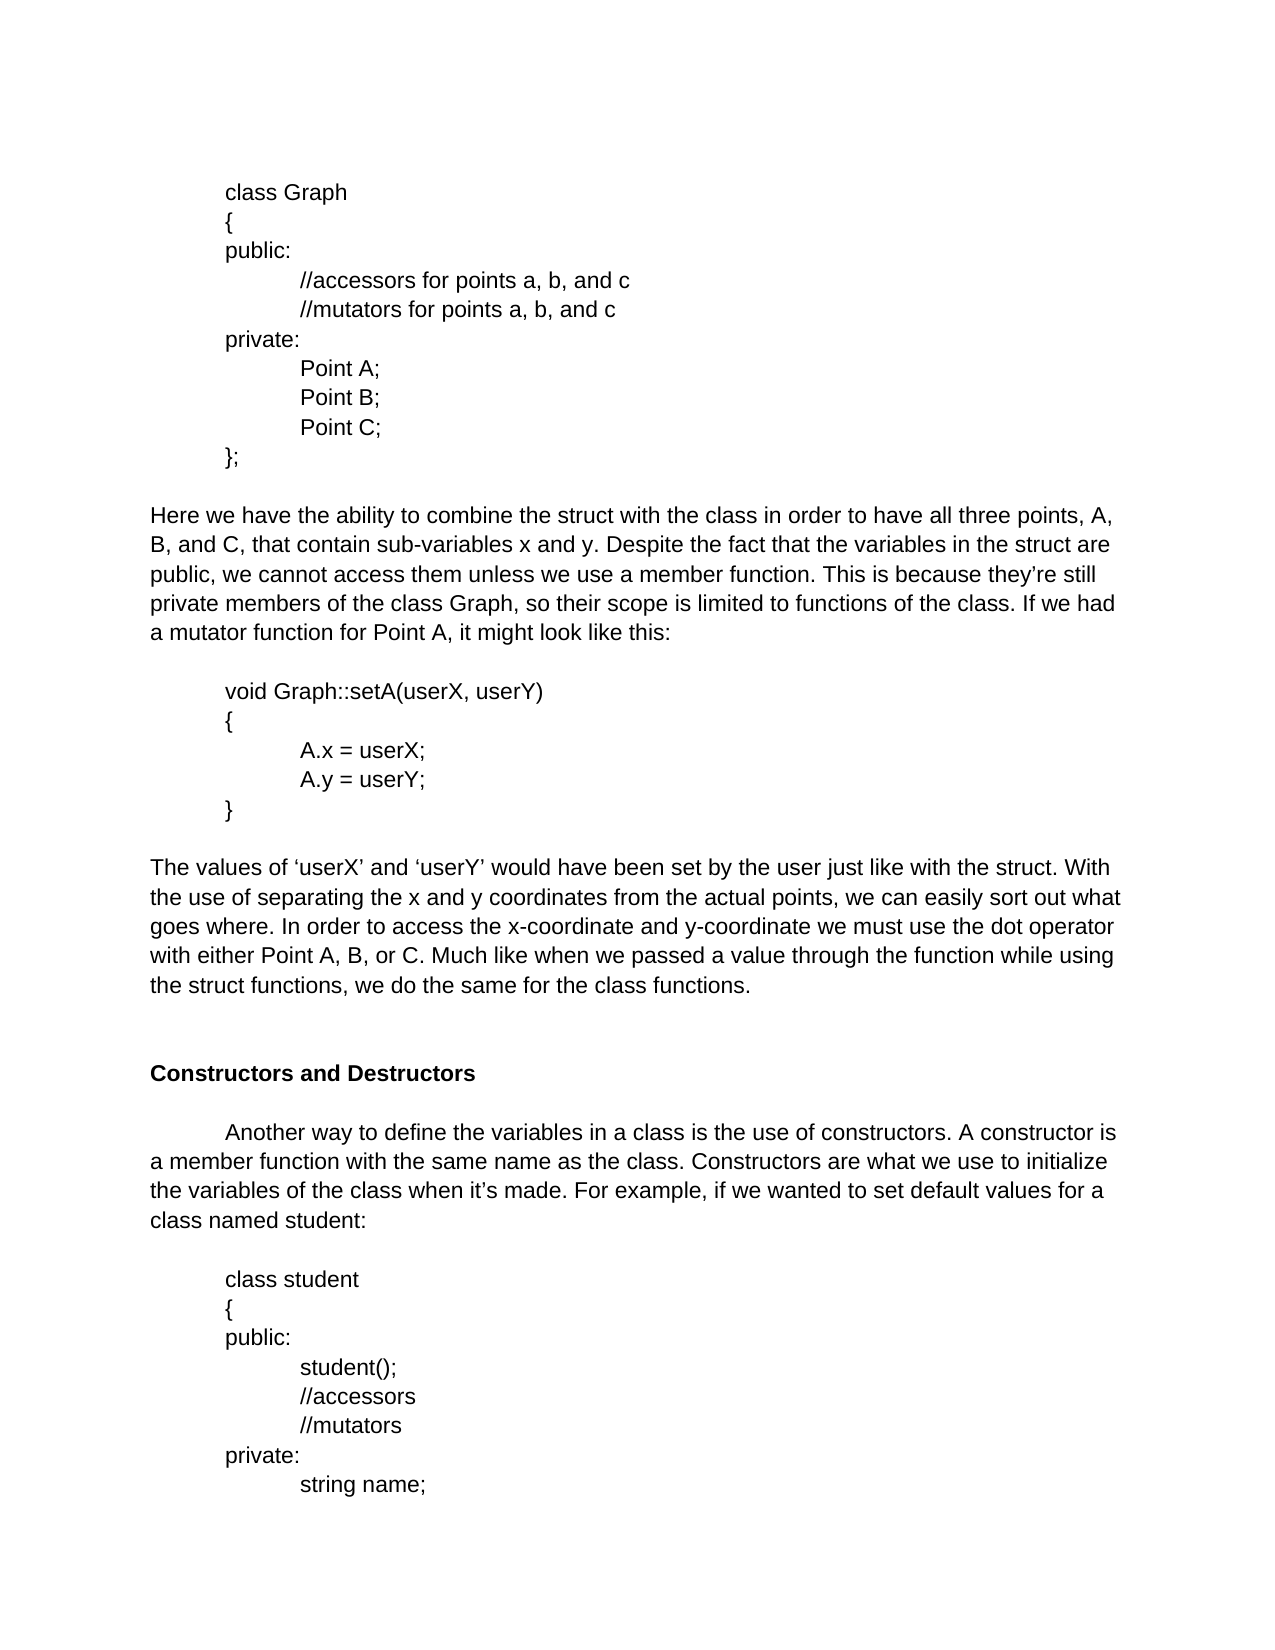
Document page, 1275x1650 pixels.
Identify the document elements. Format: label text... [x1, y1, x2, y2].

text Point B; [150, 385, 1125, 411]
text Constructors and Destructors [150, 1061, 1125, 1086]
text //accessors [150, 1384, 1125, 1409]
text void Graph::setA(userX, userY) [150, 679, 1125, 704]
text private: [150, 1442, 1125, 1468]
text Point C; [150, 414, 1125, 440]
text //mutators for points a, b, and c [150, 297, 1125, 322]
text private: [150, 326, 1125, 352]
text Here we have the ability to combine the struct with the class in order to have all three points, A, B, and C, that contain sub-variables x and y. Despite the fact that the variables in the struct are public, we cannot access them unless we use a member function. This is because they’re still private members of the class Graph, so their scope is limited to functions of the class. If we had a mutator function for Point A, it might look like this: [150, 502, 1125, 646]
text class student [150, 1266, 1125, 1292]
text public: [150, 238, 1125, 264]
text A.y = userY; [150, 767, 1125, 792]
text }; [150, 444, 1125, 469]
text student(); [150, 1354, 1125, 1380]
text } [150, 796, 1125, 822]
text class Graph [150, 179, 1125, 205]
text Point A; [150, 356, 1125, 381]
text The values of ‘userX’ and ‘userY’ would have been set by the user just like with the struct. With the use of separating the x and y coordinates from the actual points, we can easily sort out what goes where. In order to access the x-coordinate and y-coordinate we must use the dot operator with either Point A, B, or C. Much like when we passed a value through the function while using the struct functions, we do the same for the class functions. [150, 855, 1125, 998]
text A.x = userX; [150, 737, 1125, 763]
text { [150, 708, 1125, 734]
text Another way to define the variables in a class is the use of constructors. A constructor is a member function with the same name as the class. Constructors are what we use to initialize the variables of the class when it’s made. For example, if we wanted to set default values for a class named student: [150, 1119, 1125, 1233]
text //mutators [150, 1413, 1125, 1439]
text string name; [150, 1472, 1125, 1497]
text { [150, 1296, 1125, 1321]
text { [150, 209, 1125, 234]
text public: [150, 1325, 1125, 1351]
text //accessors for points a, b, and c [150, 267, 1125, 293]
